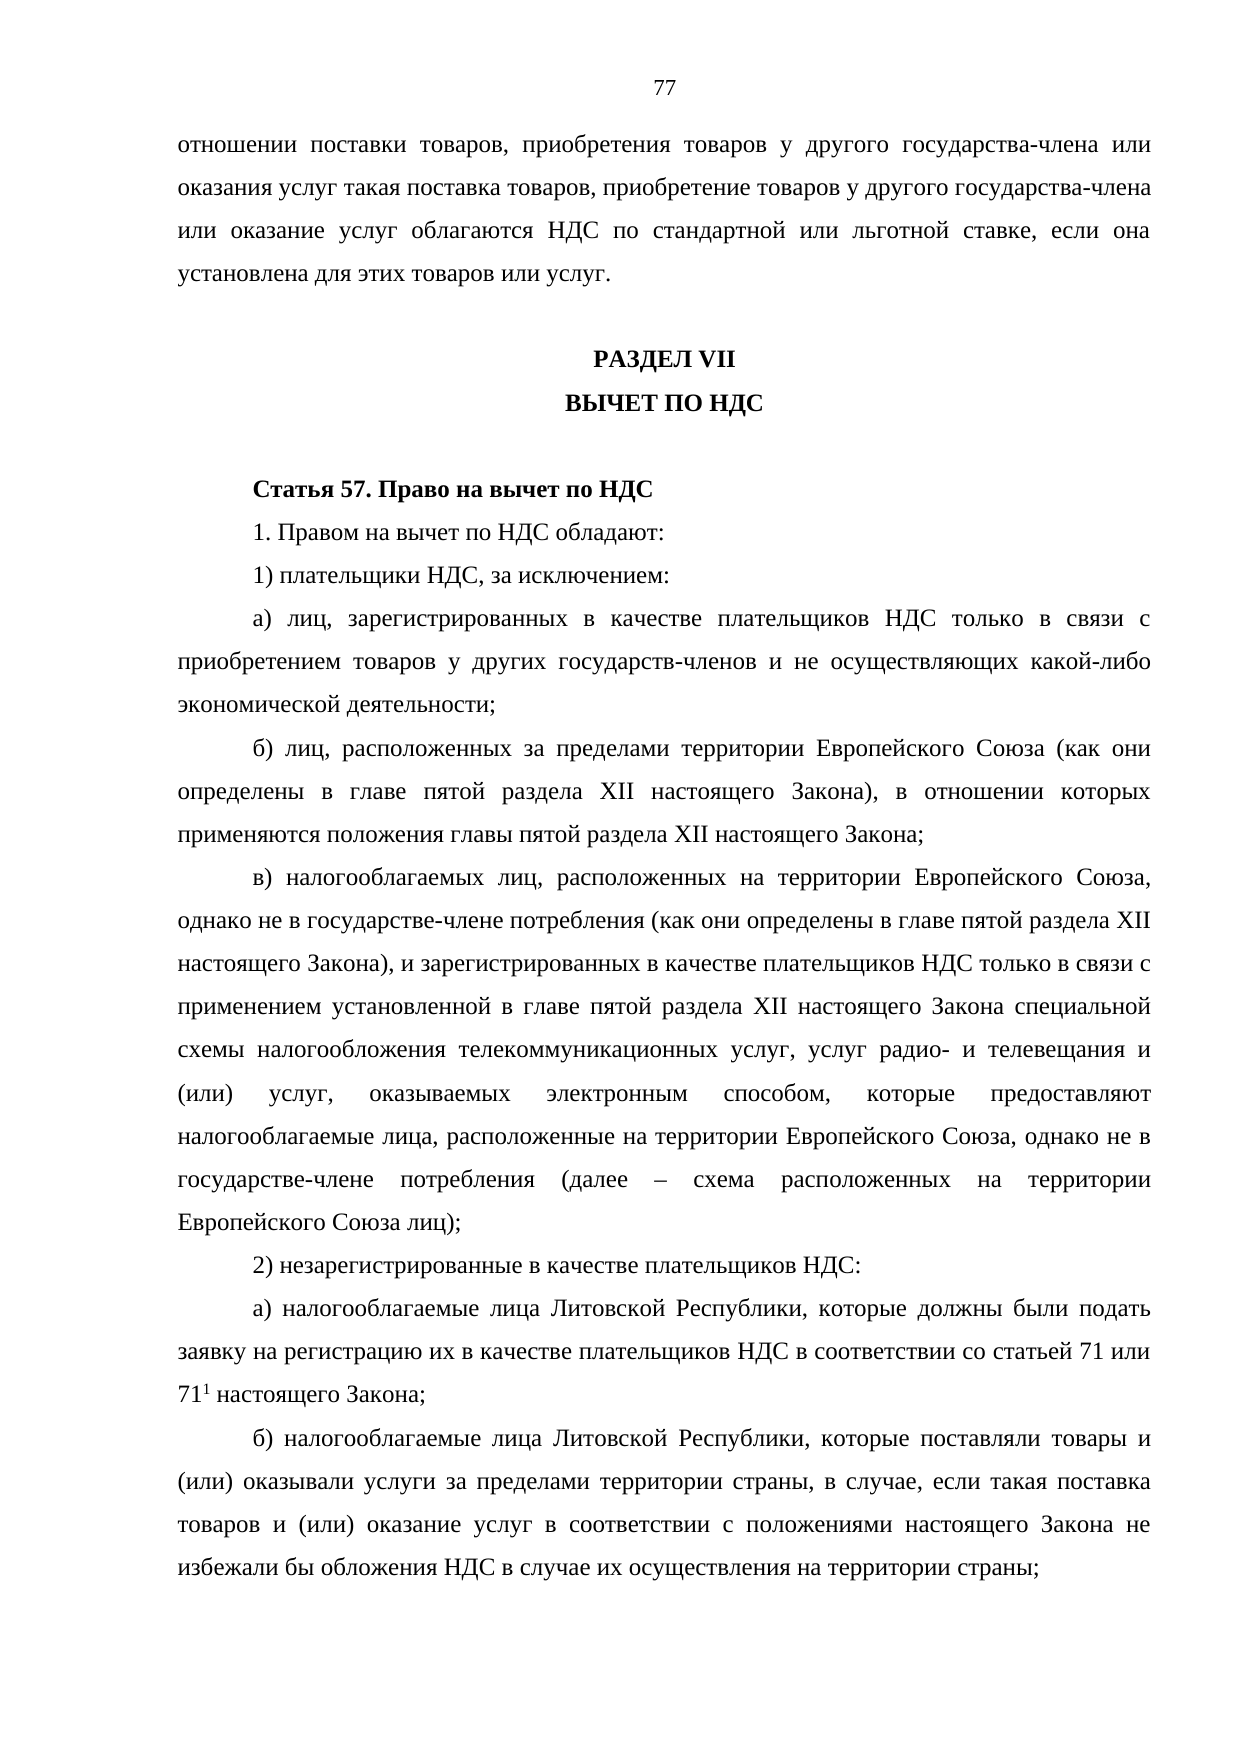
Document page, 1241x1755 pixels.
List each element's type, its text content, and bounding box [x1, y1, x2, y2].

text Статья 57. Право на вычет по НДС [177, 474, 1152, 503]
text б) лиц, расположенных за пределами территории Европейского Союза (как они определены в главе пятой раздела XII настоящего Закона), в отношении которых применяются положения главы пятой раздела XII настоящего Закона; [177, 733, 1152, 848]
text а) налогооблагаемые лица Литовской Республики, которые должны были подать заявку на регистрацию их в качестве плательщиков НДС в соответствии со статьей 71 или 711 настоящего Закона; [177, 1293, 1152, 1408]
text отношении поставки товаров, приобретения товаров у другого государства-члена или оказания услуг такая поставка товаров, приобретение товаров у другого государства-члена или оказание услуг облагаются НДС по стандартной или льготной ставке, если она установлена для этих товаров или услуг. [177, 129, 1152, 287]
text РАЗДЕЛ VII [177, 344, 1152, 373]
text а) лиц, зарегистрированных в качестве плательщиков НДС только в связи с приобретением товаров у других государств-членов и не осуществляющих какой-либо экономической деятельности; [177, 603, 1152, 718]
text 2) незарегистрированные в качестве плательщиков НДС: [177, 1250, 1152, 1279]
text ВЫЧЕТ ПО НДС [177, 388, 1152, 416]
text 1) плательщики НДС, за исключением: [177, 560, 1152, 589]
text в) налогооблагаемых лиц, расположенных на территории Европейского Союза, однако не в государстве-члене потребления (как они определены в главе пятой раздела XII настоящего Закона), и зарегистрированных в качестве плательщиков НДС только в связи с применением установленной в главе пятой раздела XII настоящего Закона специальной схемы налогообложения телекоммуникационных услуг, услуг радио- и телевещания и (или) услуг, оказываемых электронным способом, которые предоставляют налогооблагаемые лица, расположенные на территории Европейского Союза, однако не в государстве-члене потребления (далее – схема расположенных на территории Европейского Союза лиц); [177, 862, 1152, 1236]
text б) налогооблагаемые лица Литовской Республики, которые поставляли товары и (или) оказывали услуги за пределами территории страны, в случае, если такая поставка товаров и (или) оказание услуг в соответствии с положениями настоящего Закона не избежали бы обложения НДС в случае их осуществления на территории страны; [177, 1423, 1152, 1581]
text 1. Правом на вычет по НДС обладают: [177, 517, 1152, 546]
